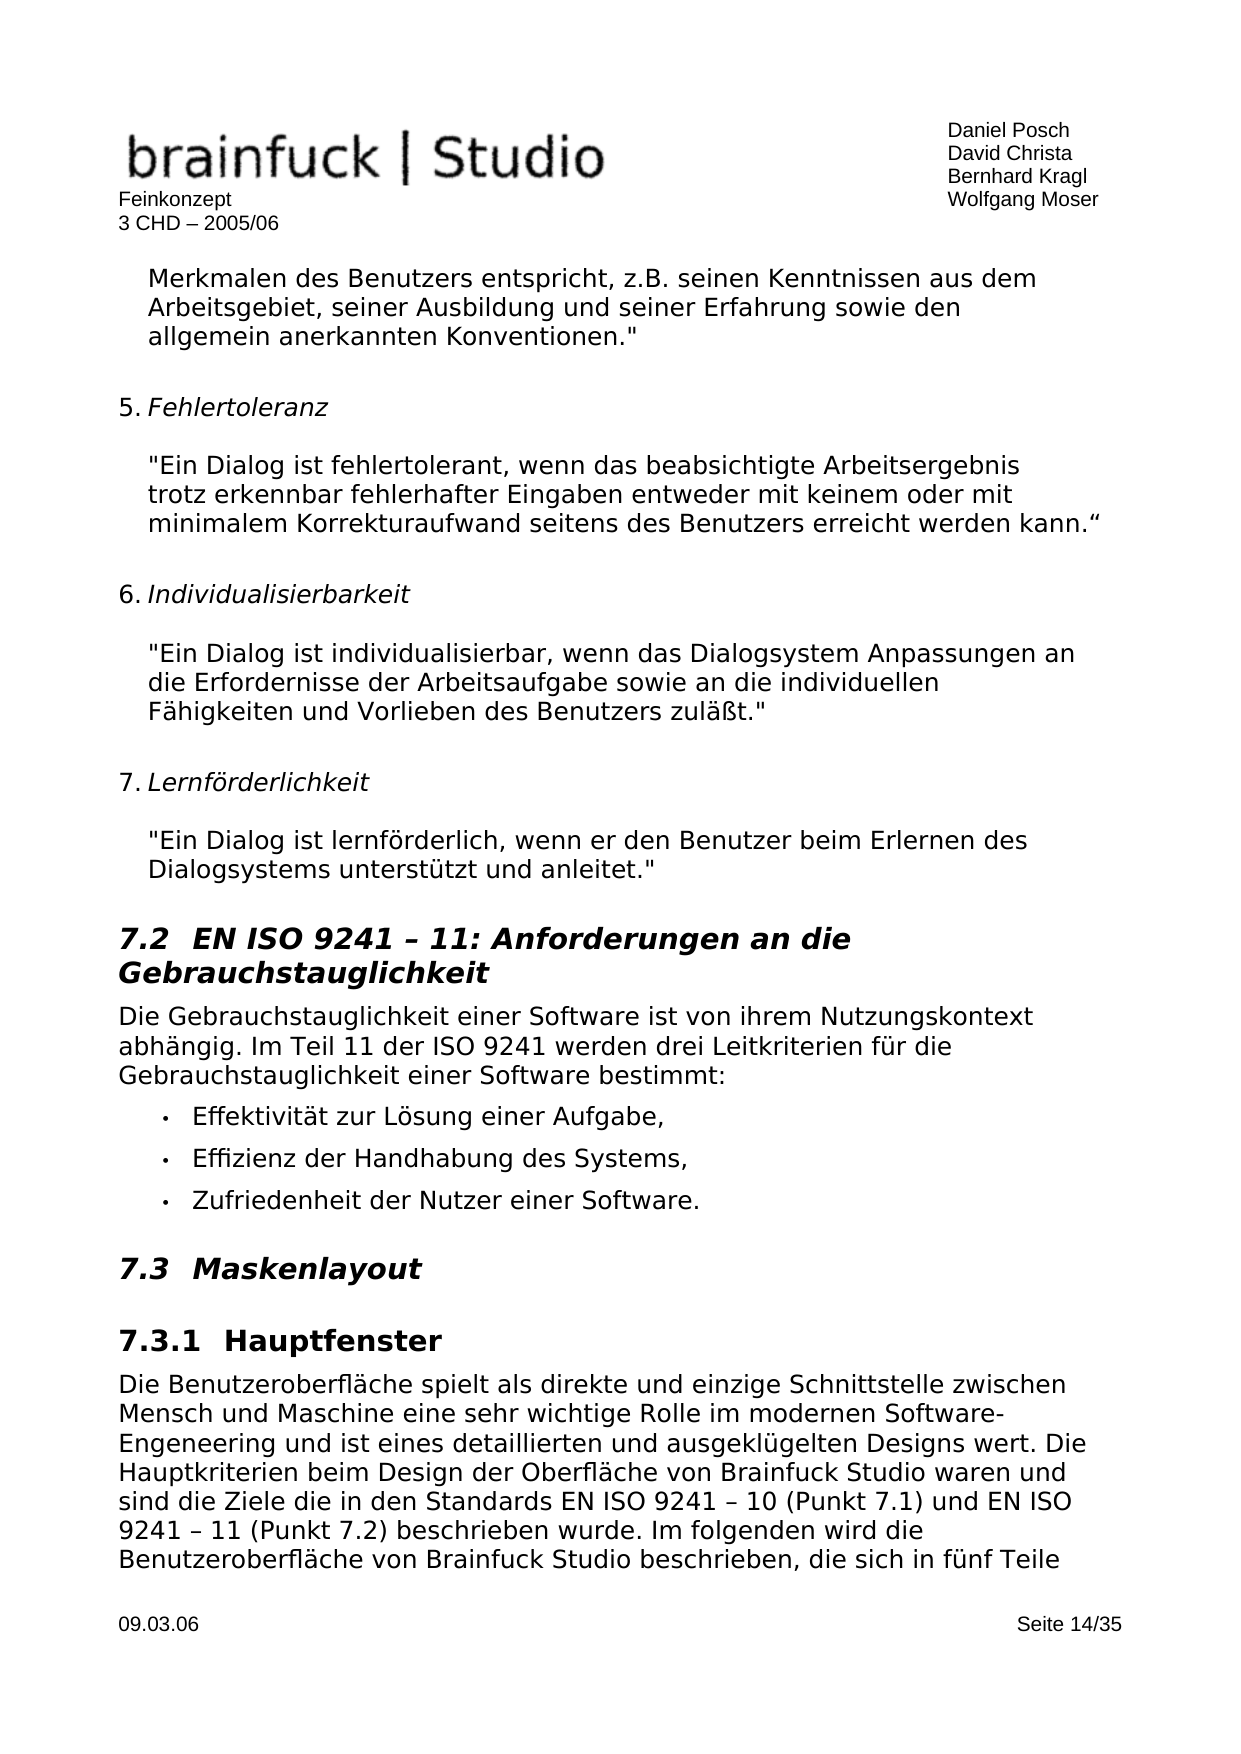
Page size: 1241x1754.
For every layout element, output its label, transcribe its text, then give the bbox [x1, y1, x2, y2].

list Merkmalen des Benutzers entspricht, z.B. seinen Kenntnissen aus dem Arbeitsgebiet, seiner Ausbildung und seiner Erfahrung sowie den allgemein anerkannten Konventionen." [118, 264, 1122, 380]
list Lernförderlichkeit "Ein Dialog ist lernförderlich, wenn er den Benutzer beim Erlernen des Dialogsystems unterstützt und anleitet." [118, 768, 1122, 884]
list Zufriedenheit der Nutzer einer Software. [162, 1186, 1122, 1215]
text Die Benutzeroberfläche spielt als direkte und einzige Schnittstelle zwischen Mensch und Maschine eine sehr wichtige Rolle im modernen Software-Engeneering und ist eines detaillierten und ausgeklügelten Designs wert. Die Hauptkriterien beim Design der Oberfläche von Brainfuck Studio waren und sind die Ziele die in den Standards EN ISO 9241 – 10 (Punkt 7.1) und EN ISO 9241 – 11 (Punkt 7.2) beschrieben wurde. Im folgenden wird die Benutzeroberfläche von Brainfuck Studio beschrieben, die sich in fünf Teile [118, 1370, 1122, 1574]
subtitle Maskenlayout [118, 1252, 1122, 1286]
list Fehlertoleranz "Ein Dialog ist fehlertolerant, wenn das beabsichtigte Arbeitsergebnis trotz erkennbar fehlerhafter Eingaben entweder mit keinem oder mit minimalem Korrekturaufwand seitens des Benutzers erreicht werden kann.“ [118, 393, 1122, 568]
list Effizienz der Handhabung des Systems, [162, 1144, 1122, 1173]
list Effektivität zur Lösung einer Aufgabe, [162, 1102, 1122, 1132]
list Individualisierbarkeit "Ein Dialog ist individualisierbar, wenn das Dialogsystem Anpassungen an die Erfordernisse der Arbeitsaufgabe sowie an die individuellen Fähigkeiten und Vorlieben des Benutzers zuläßt." [118, 580, 1122, 755]
subtitle Hauptfenster [118, 1324, 1122, 1358]
subtitle EN ISO 9241 – 11: Anforderungen an die Gebrauchstauglichkeit [118, 922, 1122, 990]
text Die Gebrauchstauglichkeit einer Software ist von ihrem Nutzungskontext abhängig. Im Teil 11 der ISO 9241 werden drei Leitkriterien für die Gebrauchstauglichkeit einer Software bestimmt: [118, 1002, 1122, 1090]
picture [118, 118, 609, 187]
